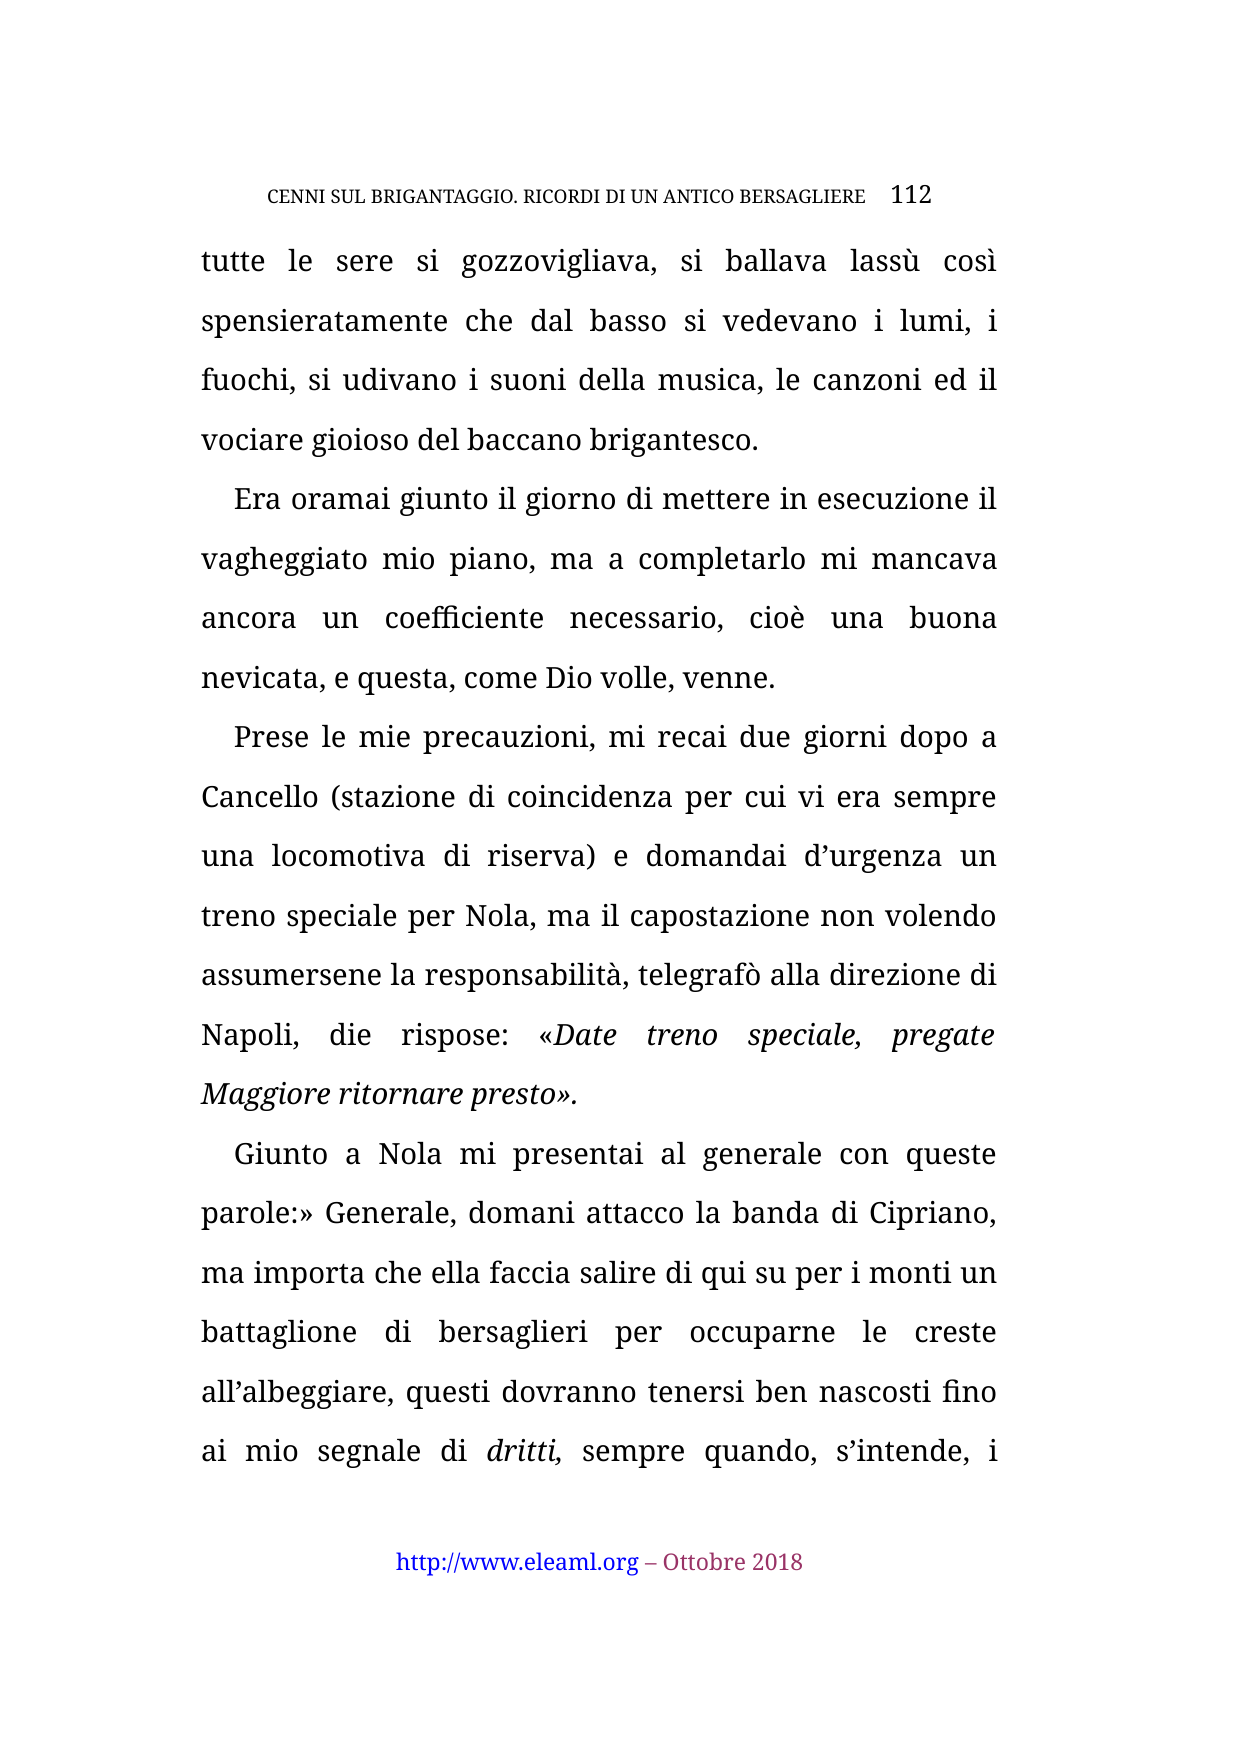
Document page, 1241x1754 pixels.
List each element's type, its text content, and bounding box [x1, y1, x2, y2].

text Era oramai giunto il giorno di mettere in esecuzione il vagheggiato mio piano, ma a completarlo mi mancava ancora un coefficiente necessario, cioè una buona nevicata, e questa, come Dio volle, venne. [201, 479, 998, 697]
text tutte le sere si gozzovigliava, si ballava lassù così spensieratamente che dal basso si vedevano i lumi, i fuochi, si udivano i suoni della musica, le canzoni ed il vociare gioioso del baccano brigantesco. [201, 241, 998, 459]
text Giunto a Nola mi presentai al generale con queste parole:» Generale, domani attacco la banda di Cipriano, ma importa che ella faccia salire di qui su per i monti un battaglione di bersaglieri per occuparne le creste all’albeggiare, questi dovranno tenersi ben nascosti fino ai mio segnale di dritti, sempre quando, s’intende, i [201, 1133, 998, 1470]
text Prese le mie precauzioni, mi recai due giorni dopo a Cancello (stazione di coincidenza per cui vi era sempre una locomotiva di riserva) e domandai d’urgenza un treno speciale per Nola, ma il capostazione non volendo assumersene la responsabilità, telegrafò alla direzione di Napoli, die rispose: «Date treno speciale, pregate Maggiore ritornare presto». [201, 717, 998, 1113]
